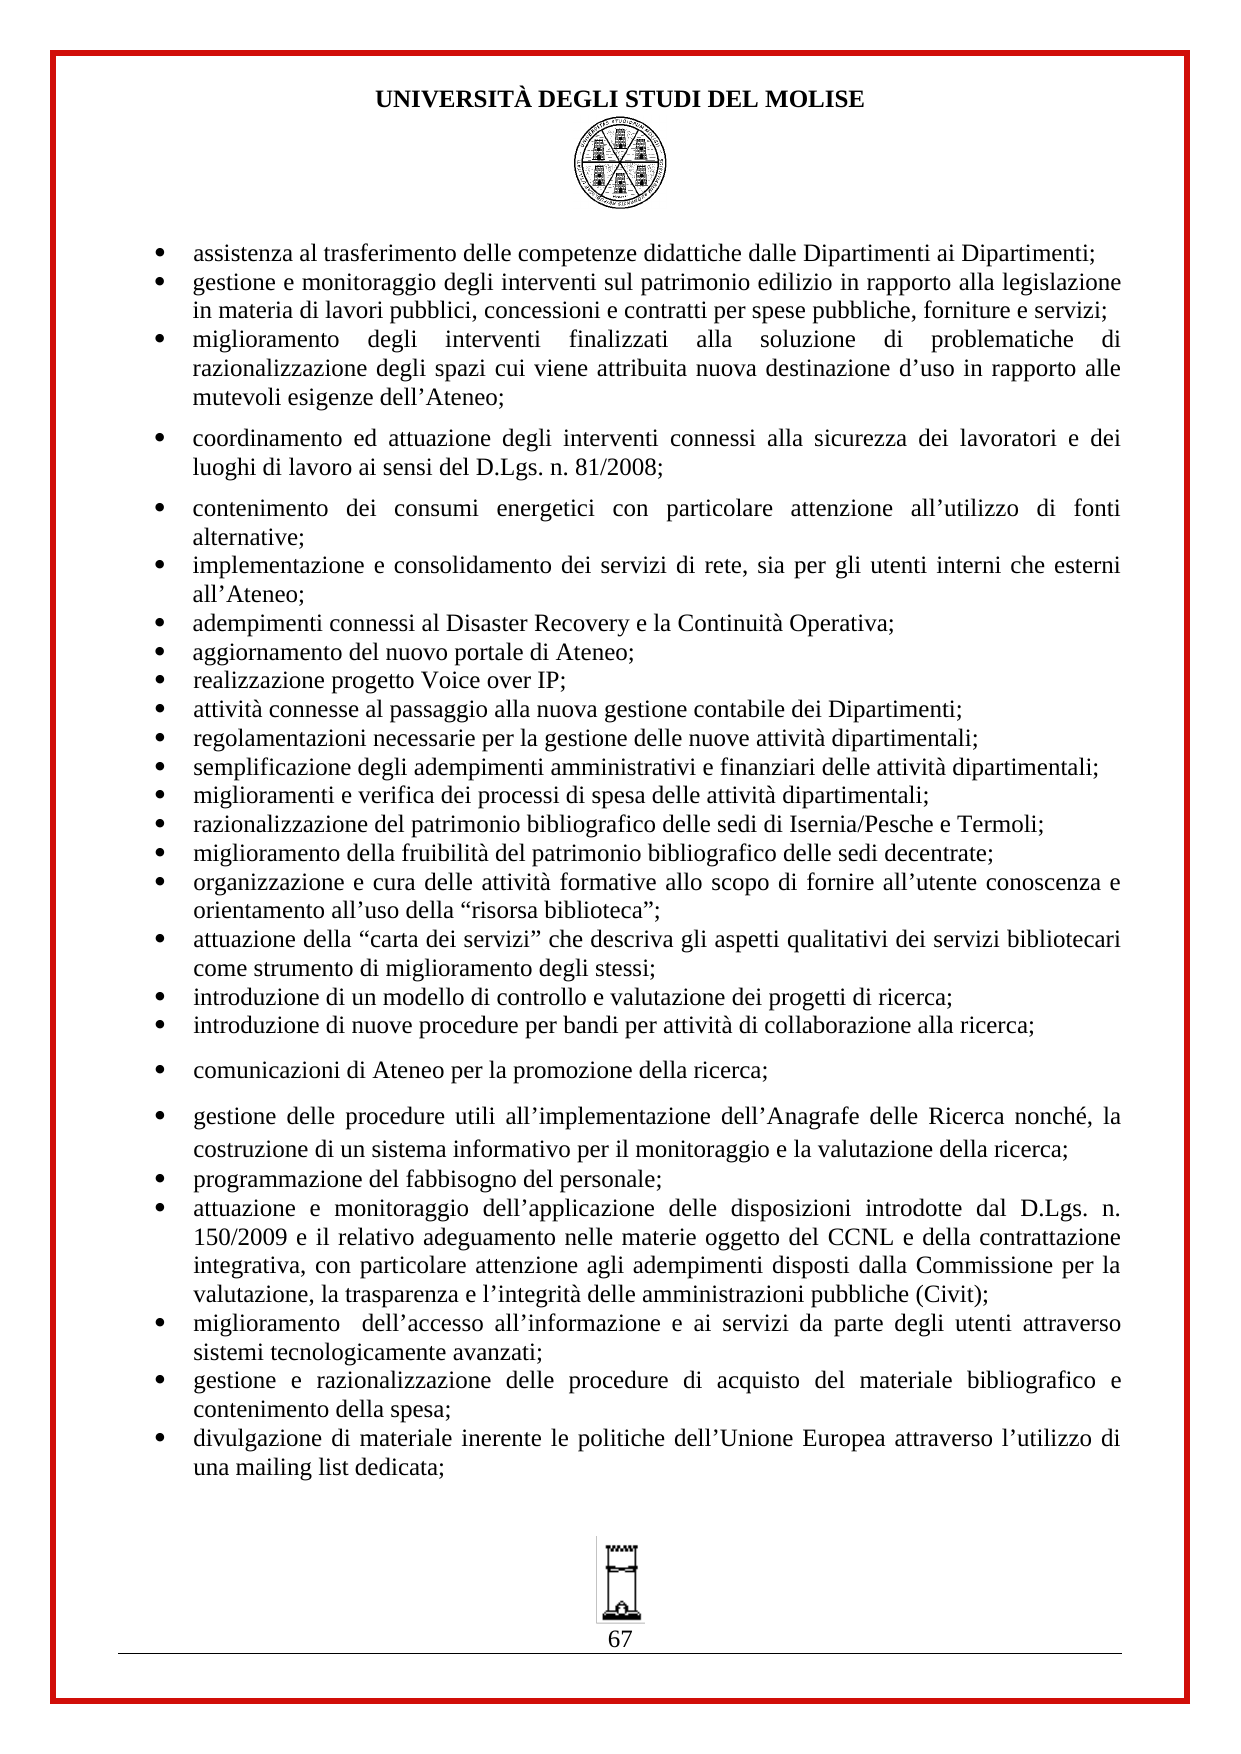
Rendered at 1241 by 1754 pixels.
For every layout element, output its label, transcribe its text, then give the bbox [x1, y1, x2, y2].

list miglioramenti e verifica dei processi di spesa delle attività dipartimentali; [156, 780, 1122, 809]
list miglioramento della fruibilità del patrimonio bibliografico delle sedi decentrate; [156, 838, 1122, 867]
list miglioramento dell’accesso all’informazione e ai servizi da parte degli utenti attraverso sistemi tecnologicamente avanzati; [156, 1308, 1122, 1365]
list gestione e razionalizzazione delle procedure di acquisto del materiale bibliografico e contenimento della spesa; [156, 1365, 1122, 1423]
list razionalizzazione del patrimonio bibliografico delle sedi di Isernia/Pesche e Termoli; [156, 809, 1122, 838]
list attuazione della “carta dei servizi” che descriva gli aspetti qualitativi dei servizi bibliotecari come strumento di miglioramento degli stessi; [156, 924, 1122, 982]
list gestione e monitoraggio degli interventi sul patrimonio edilizio in rapporto alla legislazione in materia di lavori pubblici, concessioni e contratti per spese pubbliche, forniture e servizi; [155, 267, 1122, 324]
list realizzazione progetto Voice over IP; [156, 665, 1122, 694]
list attività connesse al passaggio alla nuova gestione contabile dei Dipartimenti; [156, 694, 1122, 723]
list divulgazione di materiale inerente le politiche dell’Unione Europea attraverso l’utilizzo di una mailing list dedicata; [156, 1423, 1122, 1480]
list adempimenti connessi al Disaster Recovery e la Continuità Operativa; [155, 608, 1122, 637]
list introduzione di un modello di controllo e valutazione dei progetti di ricerca; [156, 982, 1122, 1010]
list organizzazione e cura delle attività formative allo scopo di fornire all’utente conoscenza e orientamento all’uso della “risorsa biblioteca”; [156, 867, 1122, 924]
list aggiornamento del nuovo portale di Ateneo; [155, 637, 1122, 665]
list programmazione del fabbisogno del personale; [156, 1164, 1122, 1193]
list assistenza al trasferimento delle competenze didattiche dalle Dipartimenti ai Dipartimenti; [156, 238, 1122, 267]
list coordinamento ed attuazione degli interventi connessi alla sicurezza dei lavoratori e dei luoghi di lavoro ai sensi del D.Lgs. n. 81/2008; [155, 423, 1122, 480]
list contenimento dei consumi energetici con particolare attenzione all’utilizzo di fonti alternative; [155, 493, 1122, 550]
list miglioramento degli interventi finalizzati alla soluzione di problematiche di razionalizzazione degli spazi cui viene attribuita nuova destinazione d’uso in rapporto alle mutevoli esigenze dell’Ateneo; [155, 324, 1122, 410]
list comunicazioni di Ateneo per la promozione della ricerca; [156, 1052, 1122, 1085]
list semplificazione degli adempimenti amministrativi e finanziari delle attività dipartimentali; [156, 752, 1122, 780]
list regolamentazioni necessarie per la gestione delle nuove attività dipartimentali; [156, 723, 1122, 752]
list attuazione e monitoraggio dell’applicazione delle disposizioni introdotte dal D.Lgs. n. 150/2009 e il relativo adeguamento nelle materie oggetto del CCNL e della contrattazione integrativa, con particolare attenzione agli adempimenti disposti dalla Commissione per la valutazione, la trasparenza e l’integrità delle amministrazioni pubbliche (Civit); [156, 1193, 1122, 1308]
list implementazione e consolidamento dei servizi di rete, sia per gli utenti interni che esterni all’Ateneo; [155, 550, 1122, 608]
list gestione delle procedure utili all’implementazione dell’Anagrafe delle Ricerca nonché, la costruzione di un sistema informativo per il monitoraggio e la valutazione della ricerca; [156, 1097, 1122, 1164]
list introduzione di nuove procedure per bandi per attività di collaborazione alla ricerca; [156, 1010, 1122, 1039]
